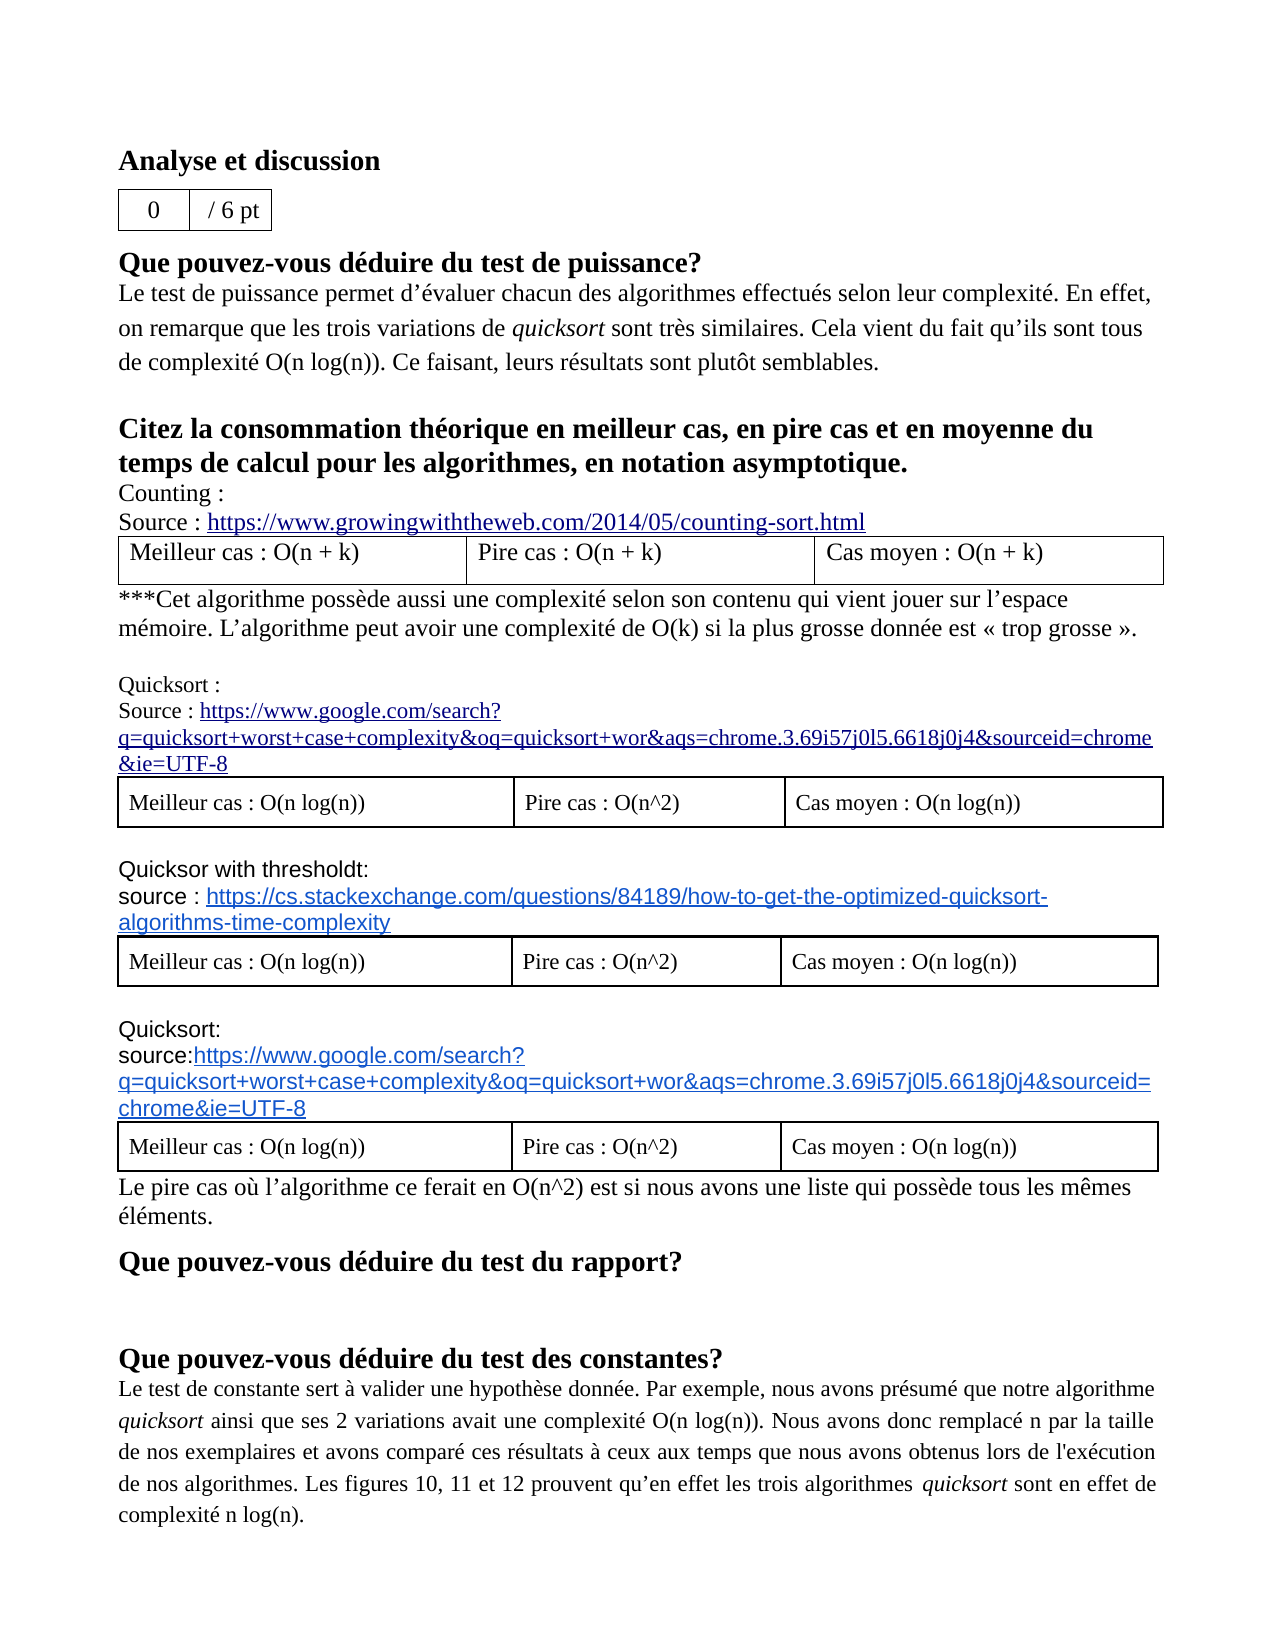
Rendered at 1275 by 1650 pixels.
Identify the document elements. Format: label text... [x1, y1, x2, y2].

subtitle Que pouvez-vous déduire du test du rapport? [118, 1244, 1157, 1278]
table_header Meilleur cas : O(n log(n)) [119, 938, 511, 985]
subtitle Citez la consommation théorique en meilleur cas, en pire cas et en moyenne du temps de calcul pour les algorithmes, en notation asymptotique. [118, 411, 1157, 478]
subtitle Que pouvez-vous déduire du test de puissance? [118, 245, 1157, 278]
table_header Cas moyen : O(n log(n)) [786, 778, 1162, 826]
text Source : https://www.growingwiththeweb.com/2014/05/counting-sort.html [118, 507, 1157, 536]
text Quicksort: [118, 1016, 1157, 1042]
table_header / 6 pt [190, 190, 271, 230]
table_header Pire cas : O(n^2) [513, 1123, 780, 1170]
table_header Cas moyen : O(n log(n)) [782, 1123, 1157, 1170]
text Le test de puissance permet d’évaluer chacun des algorithmes effectués selon leur complexité. En effet, on remarque que les trois variations de quicksort sont très similaires. Cela vient du fait qu’ils sont tous de complexité O(n log(n)). Ce faisant, leurs résultats sont plutôt semblables. [118, 278, 1157, 376]
table_header 0 [119, 190, 189, 230]
table_header Meilleur cas : O(n + k) [119, 537, 466, 583]
text Le test de constante sert à valider une hypothèse donnée. Par exemple, nous avons présumé que notre algorithme quicksort ainsi que ses 2 variations avait une complexité O(n log(n)). Nous avons donc remplacé n par la taille de nos exemplaires et avons comparé ces résultats à ceux aux temps que nous avons obtenus lors de l'exécution de nos algorithmes. Les figures 10, 11 et 12 prouvent qu’en effet les trois algorithmes quicksort sont en effet de complexité n log(n). [118, 1375, 1157, 1528]
subtitle Que pouvez-vous déduire du test des constantes? [118, 1342, 1157, 1375]
text Le pire cas où l’algorithme ce ferait en O(n^2) est si nous avons une liste qui possède tous les mêmes éléments. [118, 1172, 1157, 1230]
text Quicksor with thresholdt: [118, 856, 1157, 883]
text source:https://www.google.com/search?q=quicksort+worst+case+complexity&oq=quicksort+wor&aqs=chrome.3.69i57j0l5.6618j0j4&sourceid=chrome&ie=UTF-8 [118, 1042, 1157, 1121]
table_header Cas moyen : O(n + k) [815, 537, 1163, 583]
table_header Cas moyen : O(n log(n)) [782, 938, 1157, 985]
table_header Pire cas : O(n^2) [515, 778, 784, 826]
table_header Meilleur cas : O(n log(n)) [119, 1123, 511, 1170]
text Source : https://www.google.com/search?q=quicksort+worst+case+complexity&oq=quicksort+wor&aqs=chrome.3.69i57j0l5.6618j0j4&sourceid=chrome&ie=UTF-8 [118, 697, 1157, 776]
subtitle Analyse et discussion [118, 143, 1157, 177]
table_header Pire cas : O(n^2) [513, 938, 780, 985]
text ***Cet algorithme possède aussi une complexité selon son contenu qui vient jouer sur l’espace mémoire. L’algorithme peut avoir une complexité de O(k) si la plus grosse donnée est « trop grosse ». [118, 585, 1157, 642]
text source : https://cs.stackexchange.com/questions/84189/how-to-get-the-optimized-quicksort-algorithms-time-complexity [118, 883, 1157, 935]
table_header Meilleur cas : O(n log(n)) [119, 778, 513, 826]
text Counting : [118, 478, 1157, 507]
table_header Pire cas : O(n + k) [467, 537, 814, 583]
text Quicksort : [118, 671, 1157, 697]
